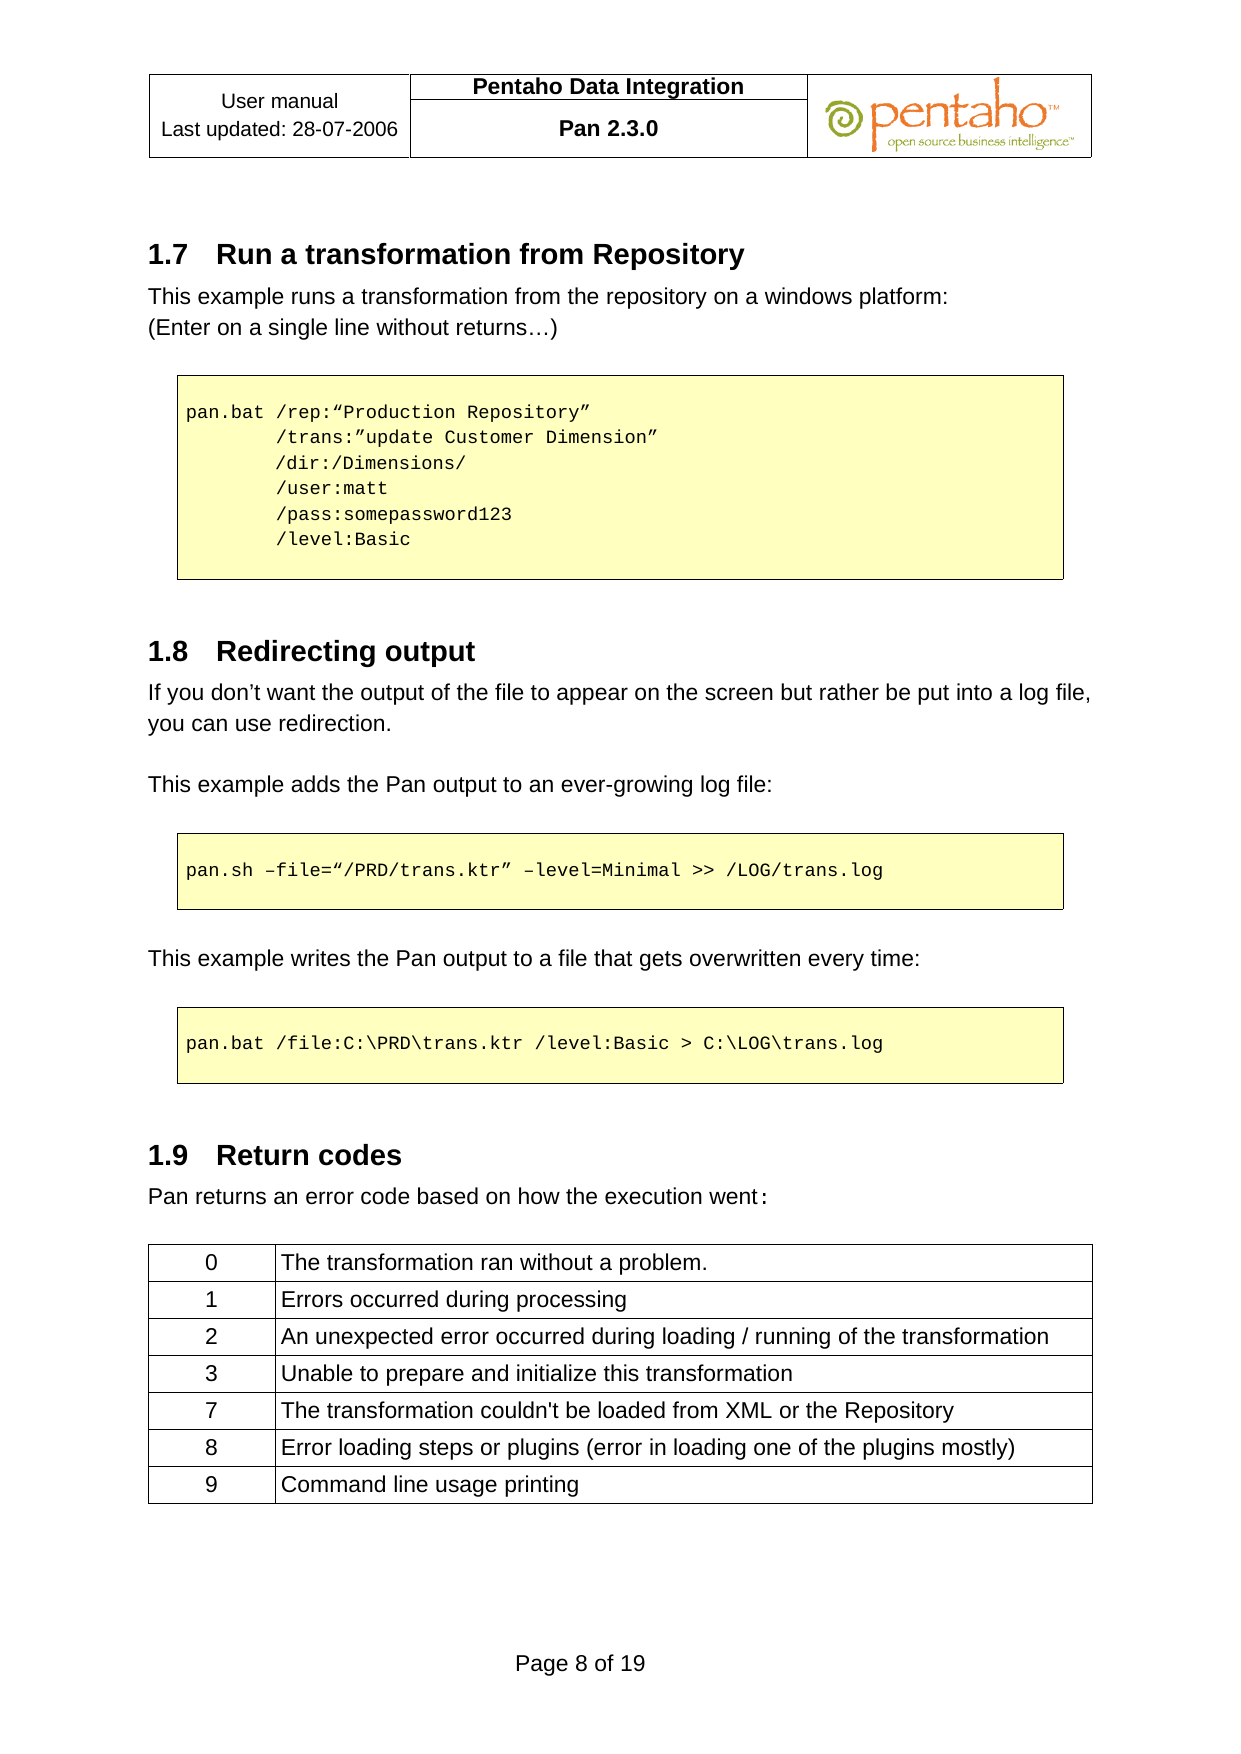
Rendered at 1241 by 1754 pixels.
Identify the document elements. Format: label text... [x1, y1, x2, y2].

table_cell The transformation couldn't be loaded from XML or the Repository [276, 1393, 1092, 1429]
table_cell 7 [149, 1393, 275, 1429]
table_cell Unable to prepare and initialize this transformation [276, 1356, 1092, 1392]
text /trans:”update Customer Dimension” [178, 426, 1063, 450]
table_cell Errors occurred during processing [276, 1282, 1092, 1318]
subtitle Run a transformation from Repository [148, 238, 1092, 271]
text pan.bat /rep:“Production Repository” [178, 401, 1063, 424]
text pan.bat /file:C:\PRD\trans.ktr /level:Basic > C:\LOG\trans.log [178, 1032, 1063, 1055]
text If you don’t want the output of the file to appear on the screen but rather be put into a log file, you can use redirection. [148, 680, 1092, 736]
table_cell 3 [149, 1356, 275, 1392]
table_header 0 [149, 1245, 275, 1281]
table_cell 8 [149, 1430, 275, 1466]
table_cell 9 [149, 1467, 275, 1503]
text This example writes the Pan output to a file that gets overwritten every time: [148, 945, 1092, 971]
table_cell 1 [149, 1282, 275, 1318]
subtitle Redirecting output [148, 635, 1092, 667]
text /pass:somepassword123 [178, 502, 1063, 526]
text /dir:/Dimensions/ [178, 452, 1063, 475]
table_cell An unexpected error occurred during loading / running of the transformation [276, 1319, 1092, 1355]
text Pan returns an error code based on how the execution went: [148, 1184, 1092, 1211]
text (Enter on a single line without returns…) [148, 314, 1092, 340]
text /level:Basic [178, 528, 1063, 551]
table_cell Command line usage printing [276, 1467, 1092, 1503]
text This example runs a transformation from the repository on a windows platform: [148, 283, 1092, 309]
subtitle Return codes [148, 1139, 1092, 1171]
table_cell 2 [149, 1319, 275, 1355]
table_header The transformation ran without a problem. [276, 1245, 1092, 1281]
table_cell Error loading steps or plugins (error in loading one of the plugins mostly) [276, 1430, 1092, 1466]
text /user:matt [178, 477, 1063, 501]
text This example adds the Pan output to an ever-growing log file: [148, 772, 1092, 797]
text pan.sh –file=“/PRD/trans.ktr” –level=Minimal >> /LOG/trans.log [178, 858, 1063, 882]
